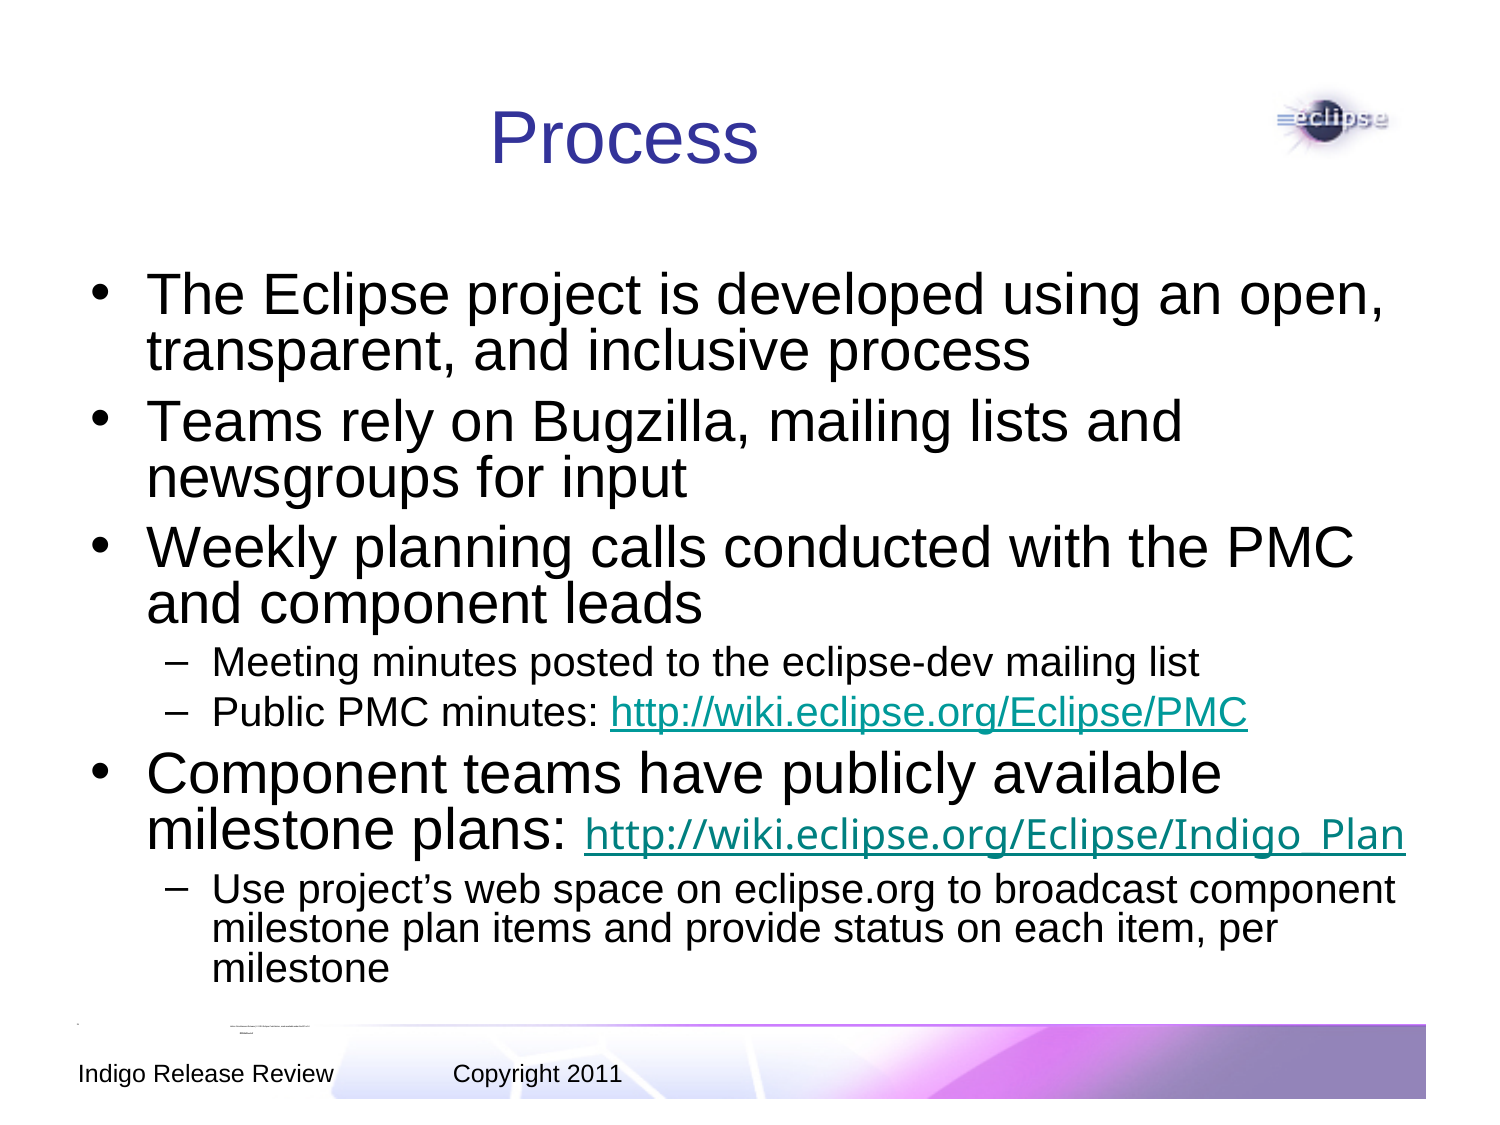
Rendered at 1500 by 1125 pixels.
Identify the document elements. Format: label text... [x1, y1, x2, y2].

list The Eclipse project is developed using an open, transparent, and inclusive process Teams rely on Bugzilla, mailing lists and newsgroups for input Weekly planning calls conducted with the PMC and component leads Meeting minutes posted to the eclipse-dev mailing list Public PMC minutes: http://wiki.eclipse.org/Eclipse/PMC Component teams have publicly available milestone plans: http://wiki.eclipse.org/Eclipse/Indigo_Plan Use project’s web space on eclipse.org to broadcast component milestone plan items and provide status on each item, per milestone [75, 262, 1426, 1006]
picture [1257, 42, 1408, 193]
picture [225, 1024, 1426, 1099]
title Process [74, 45, 1176, 233]
